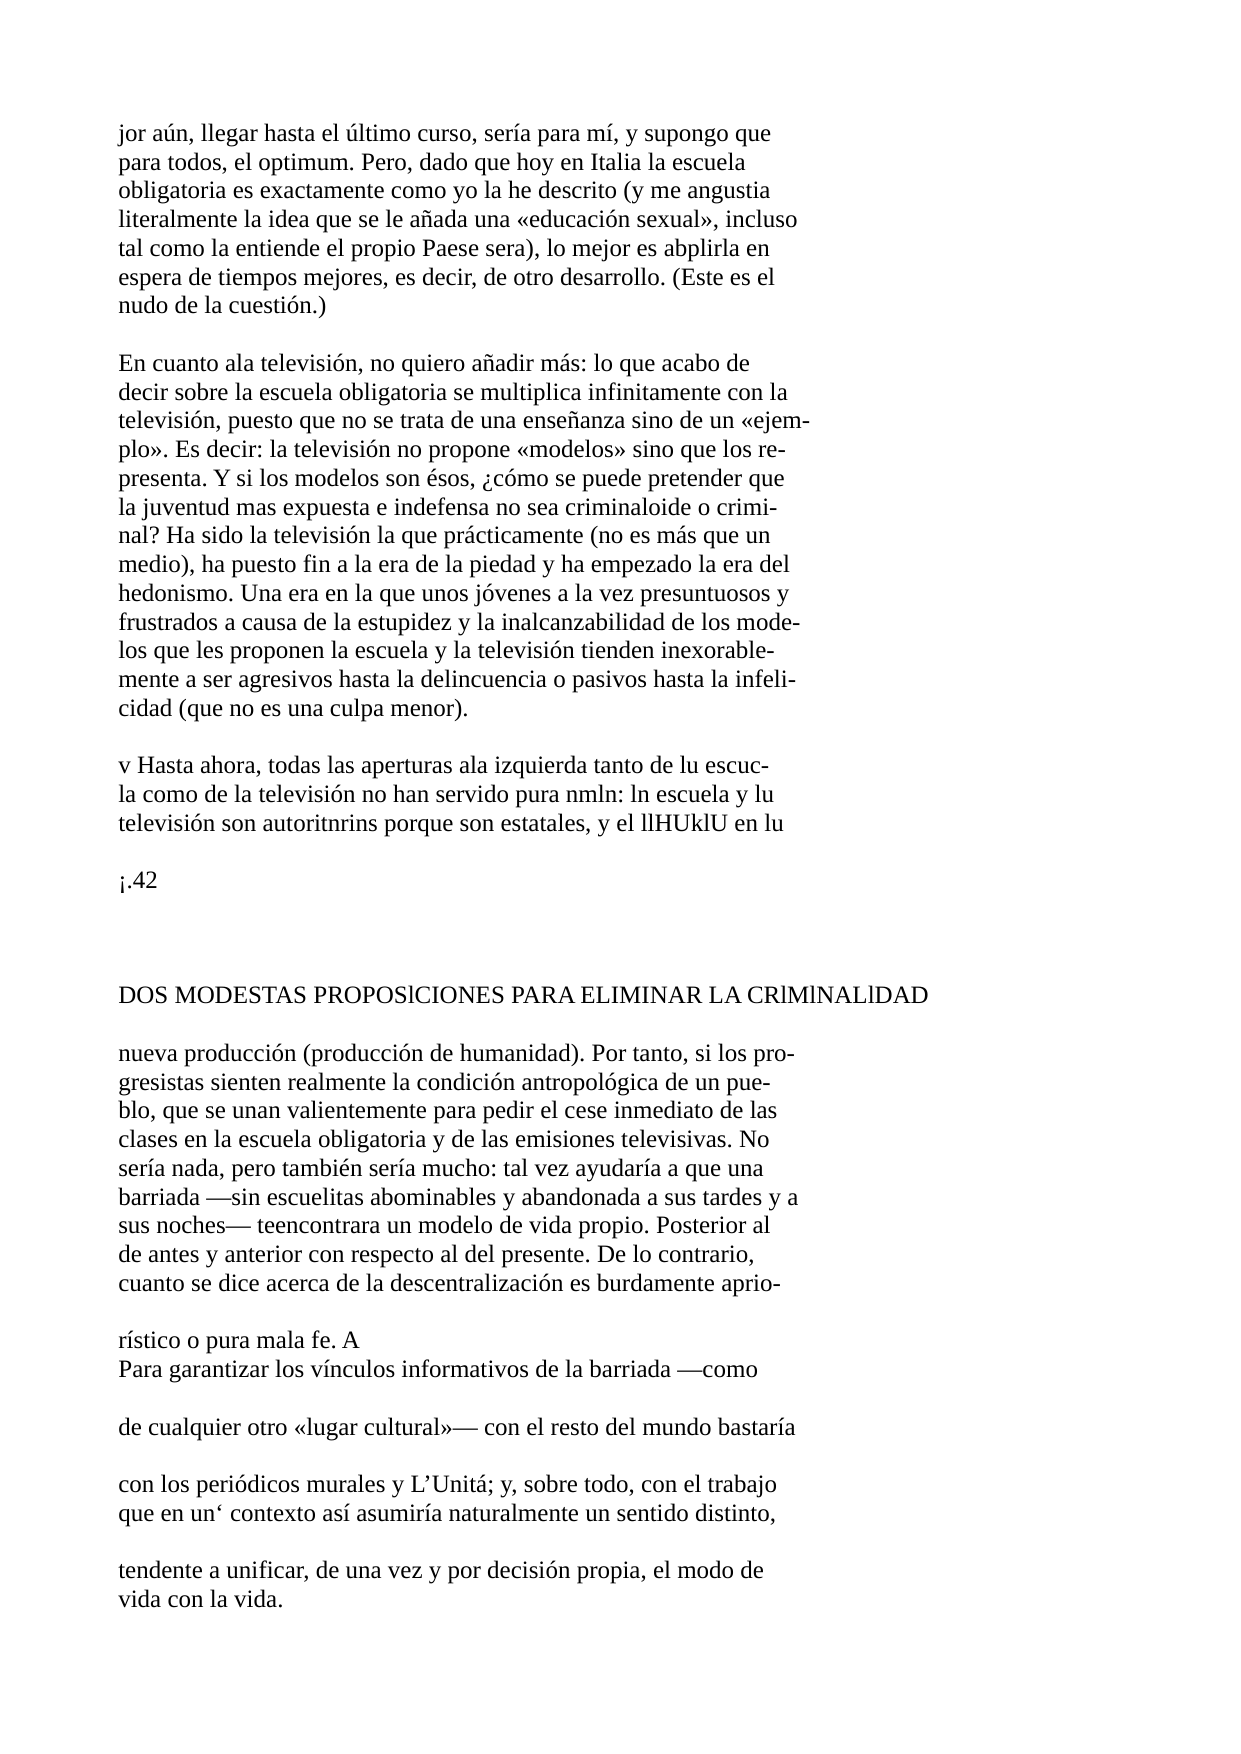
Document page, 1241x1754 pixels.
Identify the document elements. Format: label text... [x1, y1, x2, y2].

text presenta. Y si los modelos son ésos, ¿cómo se puede pretender que [118, 463, 1122, 492]
text nal? Ha sido la televisión la que prácticamente (no es más que un [118, 521, 1122, 549]
text de cualquier otro «lugar cultural»— con el resto del mundo bastaría [118, 1412, 1122, 1441]
text plo». Es decir: la televisión no propone «modelos» sino que los re- [118, 434, 1122, 463]
text para todos, el optimum. Pero, dado que hoy en Italia la escuela [118, 147, 1122, 176]
text que en un‘ contexto así asumiría naturalmente un sentido distinto, [118, 1498, 1122, 1527]
text sus noches— teencontrara un modelo de vida propio. Posterior al [118, 1211, 1122, 1239]
text la como de la televisión no han servido pura nmln: ln escuela y lu [118, 779, 1122, 808]
text obligatoria es exactamente como yo la he descrito (y me angustia [118, 176, 1122, 204]
text ¡.42 [118, 866, 1122, 894]
text barriada —sin escuelitas abominables y abandonada a sus tardes y a [118, 1182, 1122, 1211]
text nueva producción (producción de humanidad). Por tanto, si los pro- [118, 1038, 1122, 1067]
text mente a ser agresivos hasta la delincuencia o pasivos hasta la infeli- [118, 664, 1122, 693]
text blo, que se unan valientemente para pedir el cese inmediato de las [118, 1096, 1122, 1124]
text los que les proponen la escuela y la televisión tienden inexorable- [118, 636, 1122, 664]
text espera de tiempos mejores, es decir, de otro desarrollo. (Este es el [118, 262, 1122, 291]
text clases en la escuela obligatoria y de las emisiones televisivas. No [118, 1124, 1122, 1153]
text de antes y anterior con respecto al del presente. De lo contrario, [118, 1239, 1122, 1268]
text con los periódicos murales y L’Unitá; y, sobre todo, con el trabajo [118, 1469, 1122, 1498]
text nudo de la cuestión.) [118, 291, 1122, 319]
text medio), ha puesto fin a la era de la piedad y ha empezado la era del [118, 549, 1122, 578]
text cidad (que no es una culpa menor). [118, 693, 1122, 722]
text En cuanto ala televisión, no quiero añadir más: lo que acabo de [118, 348, 1122, 377]
text tal como la entiende el propio Paese sera), lo mejor es abplirla en [118, 233, 1122, 262]
text televisión son autoritnrins porque son estatales, y el llHUklU en lu [118, 808, 1122, 837]
text vida con la vida. [118, 1584, 1122, 1613]
text Para garantizar los vínculos informativos de la barriada —como [118, 1354, 1122, 1383]
text frustrados a causa de la estupidez y la inalcanzabilidad de los mode- [118, 607, 1122, 636]
text cuanto se dice acerca de la descentralización es burdamente aprio- [118, 1268, 1122, 1297]
text DOS MODESTAS PROPOSlCIONES PARA ELIMINAR LA CRlMlNALlDAD [118, 981, 1122, 1009]
text rístico o pura mala fe. A [118, 1326, 1122, 1354]
text hedonismo. Una era en la que unos jóvenes a la vez presuntuosos y [118, 578, 1122, 607]
text gresistas sienten realmente la condición antropológica de un pue- [118, 1067, 1122, 1096]
text tendente a unificar, de una vez y por decisión propia, el modo de [118, 1556, 1122, 1584]
text la juventud mas expuesta e indefensa no sea criminaloide o crimi- [118, 492, 1122, 521]
text literalmente la idea que se le añada una «educación sexual», incluso [118, 204, 1122, 233]
text sería nada, pero también sería mucho: tal vez ayudaría a que una [118, 1153, 1122, 1182]
text televisión, puesto que no se trata de una enseñanza sino de un «ejem- [118, 406, 1122, 434]
text v Hasta ahora, todas las aperturas ala izquierda tanto de lu escuc- [118, 751, 1122, 779]
text decir sobre la escuela obligatoria se multiplica infinitamente con la [118, 377, 1122, 406]
text jor aún, llegar hasta el último curso, sería para mí, y supongo que [118, 118, 1122, 147]
